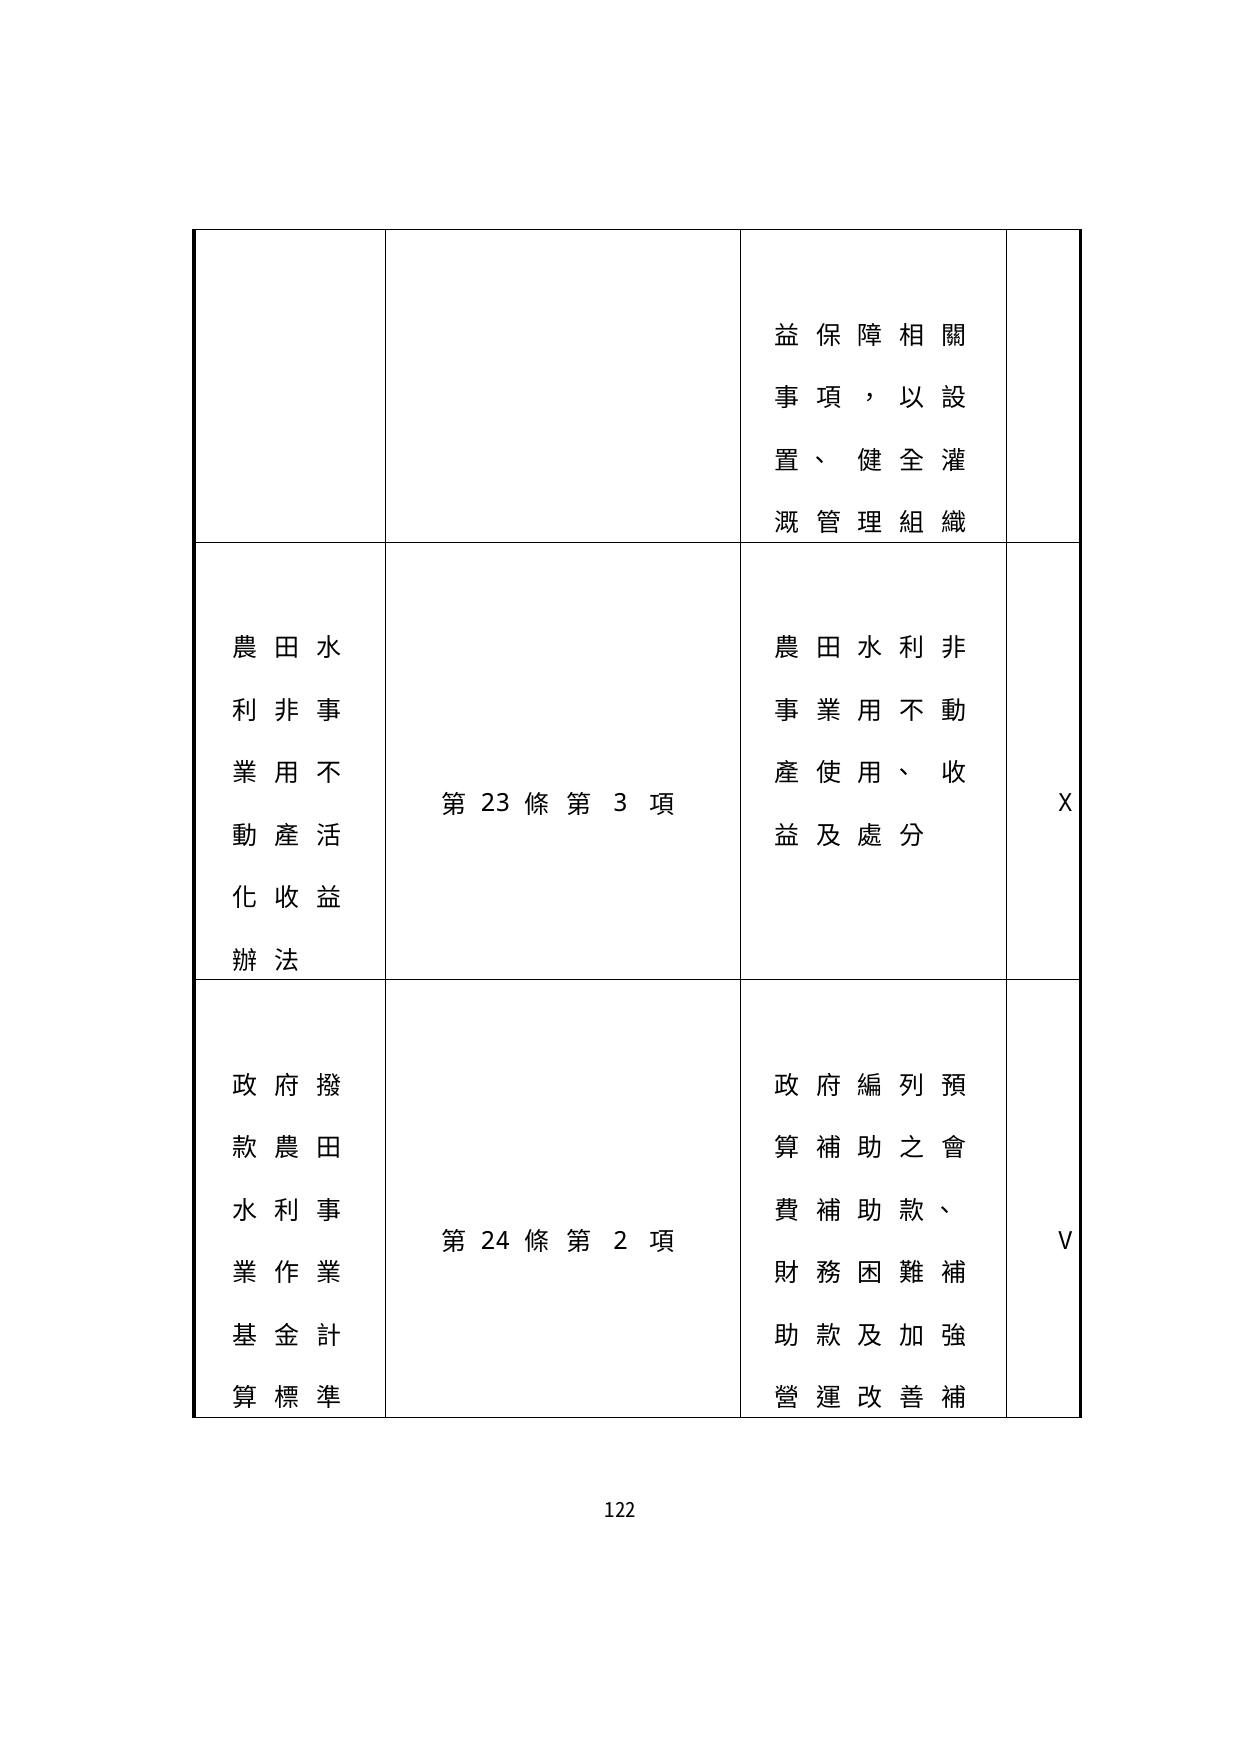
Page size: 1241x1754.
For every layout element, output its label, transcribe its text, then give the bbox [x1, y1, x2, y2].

table_cell 益保障相關事項，以設置、健全灌溉管理組織 [741, 230, 1006, 542]
table_cell 第24條第2項 [386, 980, 740, 1417]
table_cell [1007, 230, 1079, 542]
table_cell 政府撥款農田水利事業作業基金計算標準 [196, 980, 385, 1417]
table_cell V [1007, 980, 1079, 1417]
table_cell [196, 230, 385, 542]
table_cell X [1007, 543, 1079, 979]
table_cell [386, 230, 740, 542]
table_cell 農田水利非事業用不動產活化收益辦法 [196, 543, 385, 979]
table_cell 農田水利非事業用不動產使用、收益及處分 [741, 543, 1006, 979]
table_cell 第23條第3項 [386, 543, 740, 979]
table_cell 政府編列預算補助之會費補助款、財務困難補助款及加強營運改善補 [741, 980, 1006, 1417]
